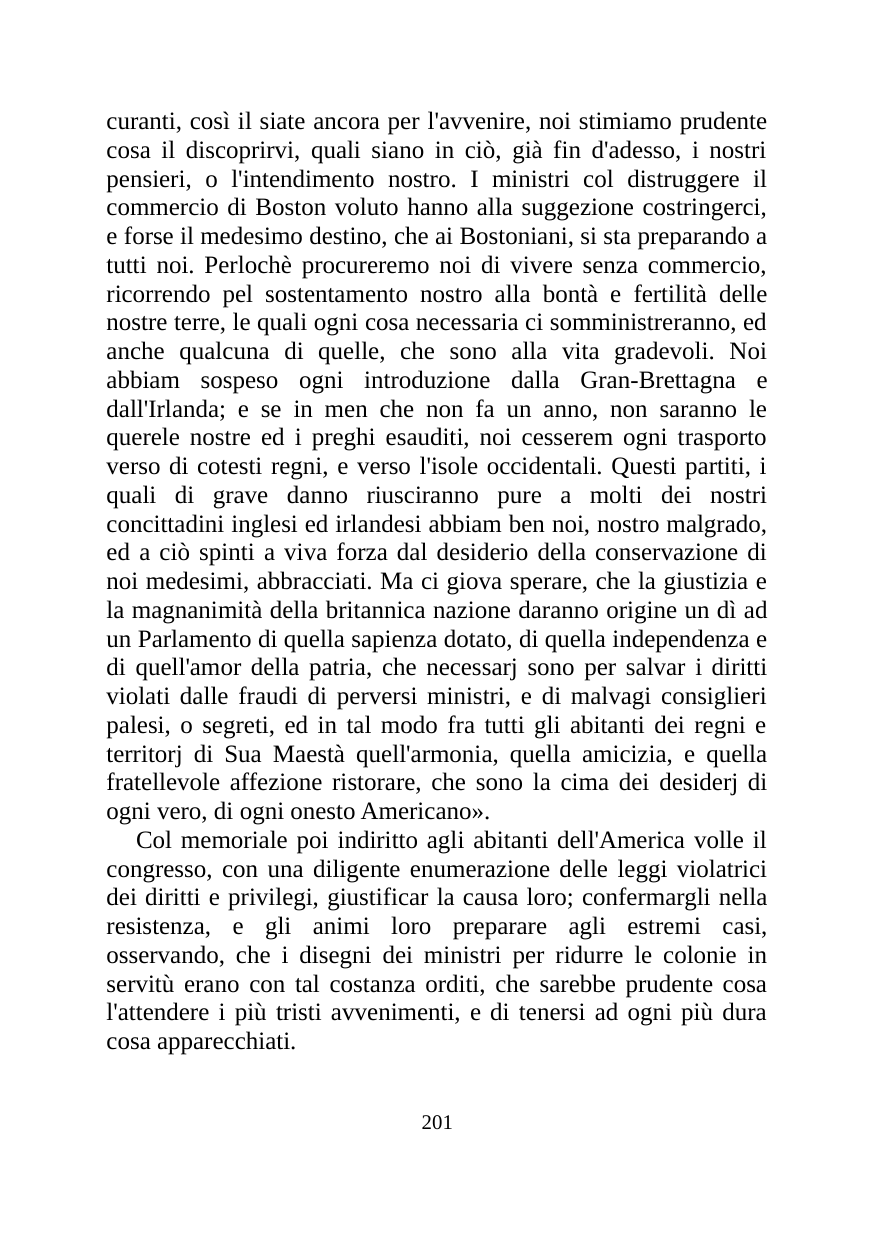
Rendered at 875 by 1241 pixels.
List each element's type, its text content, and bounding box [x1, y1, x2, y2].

text curanti, così il siate ancora per l'avvenire, noi stimiamo prudente cosa il discoprirvi, quali siano in ciò, già fin d'adesso, i nostri pensieri, o l'intendimento nostro. I ministri col distruggere il commercio di Boston voluto hanno alla suggezione costringerci, e forse il medesimo destino, che ai Bostoniani, si sta preparando a tutti noi. Perlochè procureremo noi di vivere senza commercio, ricorrendo pel sostentamento nostro alla bontà e fertilità delle nostre terre, le quali ogni cosa necessaria ci somministreranno, ed anche qualcuna di quelle, che sono alla vita gradevoli. Noi abbiam sospeso ogni introduzione dalla Gran-Brettagna e dall'Irlanda; e se in men che non fa un anno, non saranno le querele nostre ed i preghi esauditi, noi cesserem ogni trasporto verso di cotesti regni, e verso l'isole occidentali. Questi partiti, i quali di grave danno riusciranno pure a molti dei nostri concittadini inglesi ed irlandesi abbiam ben noi, nostro malgrado, ed a ciò spinti a viva forza dal desiderio della conservazione di noi medesimi, abbracciati. Ma ci giova sperare, che la giustizia e la magnanimità della britannica nazione daranno origine un dì ad un Parlamento di quella sapienza dotato, di quella independenza e di quell'amor della patria, che necessarj sono per salvar i diritti violati dalle fraudi di perversi ministri, e di malvagi consiglieri palesi, o segreti, ed in tal modo fra tutti gli abitanti dei regni e territorj di Sua Maestà quell'armonia, quella amicizia, e quella fratellevole affezione ristorare, che sono la cima dei desiderj di ogni vero, di ogni onesto Americano». [106, 106, 768, 825]
text Col memoriale poi indiritto agli abitanti dell'America volle il congresso, con una diligente enumerazione delle leggi violatrici dei diritti e privilegi, giustificar la causa loro; confermargli nella resistenza, e gli animi loro preparare agli estremi casi, osservando, che i disegni dei ministri per ridurre le colonie in servitù erano con tal costanza orditi, che sarebbe prudente cosa l'attendere i più tristi avvenimenti, e di tenersi ad ogni più dura cosa apparecchiati. [106, 825, 768, 1055]
